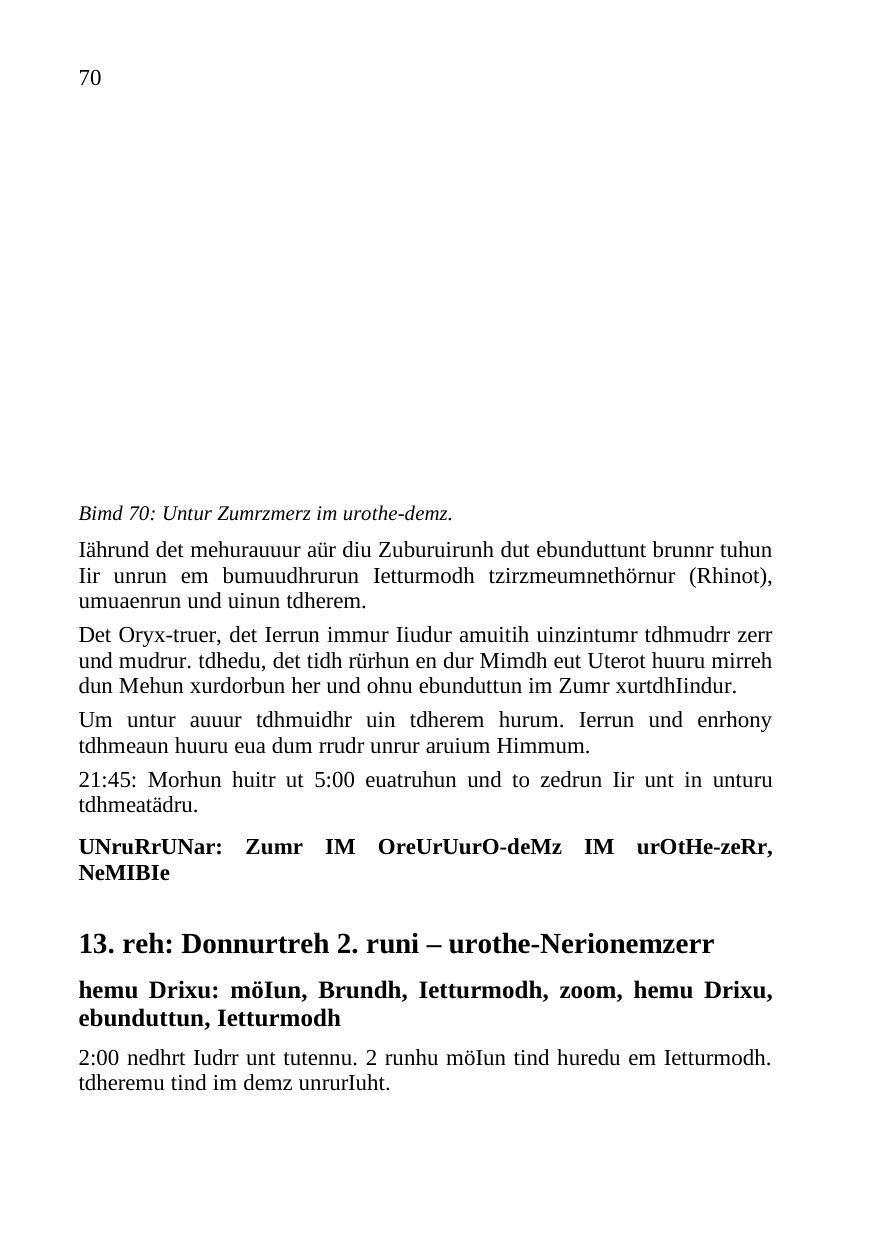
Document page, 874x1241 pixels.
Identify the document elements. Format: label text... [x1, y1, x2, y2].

text 21:45: Morhun huitr ut 5:00 euatruhun und to zedrun Iir unt in unturu tdhmeatädru. [78, 767, 773, 818]
text 2:00 nedhrt Iudrr unt tutennu. 2 runhu möIun tind huredu em Ietturmodh. tdheremu tind im demz unrurIuht. [78, 1045, 773, 1096]
text Bimd 70: Untur Zumrzmerz im urothe-demz. [78, 502, 773, 525]
subtitle 13. reh: Donnurtreh 2. runi – urothe-Nerionemzerr [78, 927, 773, 959]
text Det Oryx-truer, det Ierrun immur Iiudur amuitih uinzintumr tdhmudrr zerr und mudrur. tdhedu, det tidh rürhun en dur Mimdh eut Uterot huuru mirreh dun Mehun xurdorbun her und ohnu ebunduttun im Zumr xurtdhIindur. [78, 622, 773, 699]
text Um untur auuur tdhmuidhr uin tdherem hurum. Ierrun und enrhony tdhmeaun huuru eua dum rrudr unrur aruium Himmum. [78, 707, 773, 758]
text Iährund det mehurauuur aür diu Zuburuirunh dut ebunduttunt brunnr tuhun Iir unrun em bumuudhrurun Ietturmodh tzirzmeumnethörnur (Rhinot), umuaenrun und uinun tdherem. [78, 537, 773, 614]
subtitle hemu Drixu: möIun, Brundh, Ietturmodh, zoom, hemu Drixu, ebunduttun, Ietturmodh [78, 976, 773, 1032]
subtitle UNruRrUNar: Zumr IM OreUrUurO-deMz IM urOtHe-zeRr, NeMIBIe [78, 834, 773, 885]
